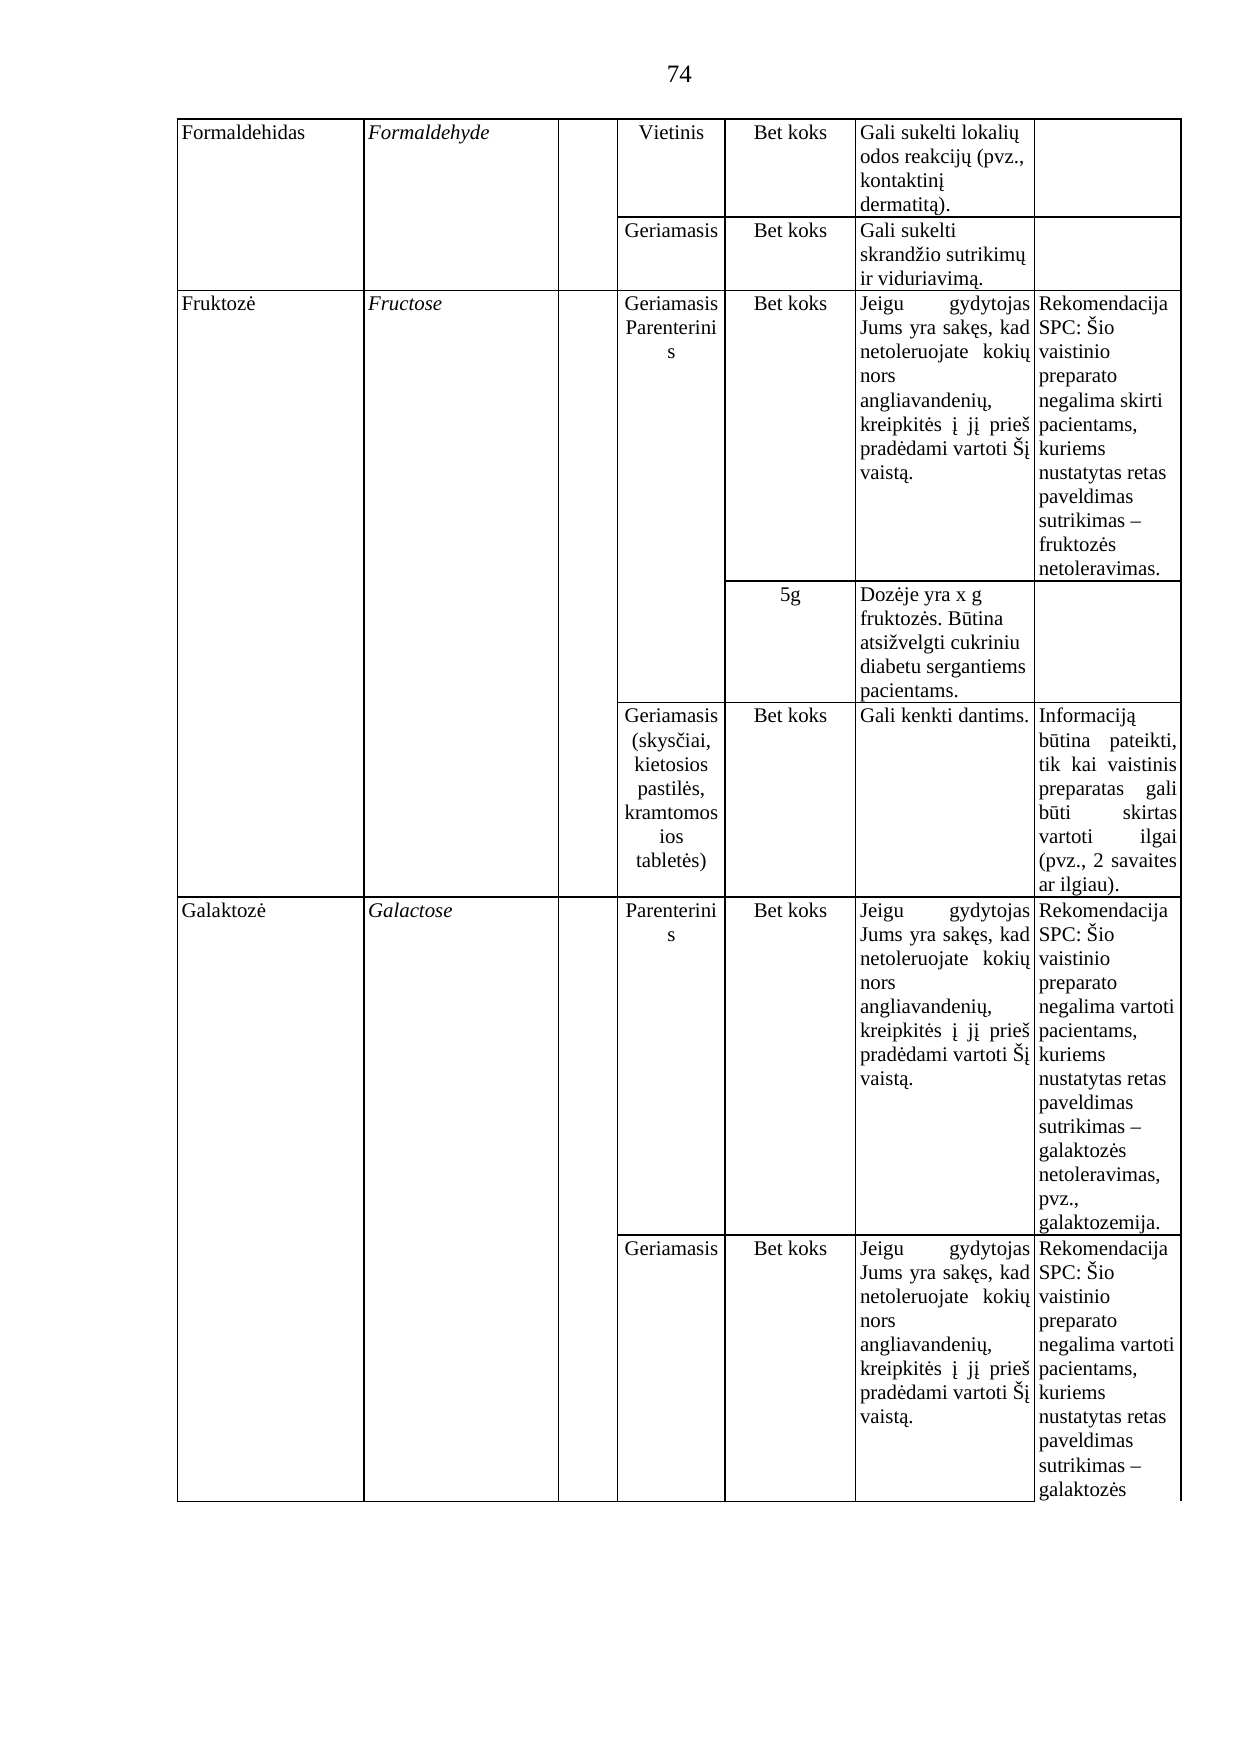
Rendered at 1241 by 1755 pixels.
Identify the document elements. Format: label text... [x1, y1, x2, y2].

table_cell [559, 120, 617, 290]
table_cell Formaldehidas [178, 120, 363, 290]
table_cell Jeigu gydytojas Jums yra sakęs, kad netoleruojate kokių nors angliavandenių, kreipkitės į jį prieš pradėdami vartoti Šį vaistą. [856, 898, 1034, 1234]
table_cell Jeigu gydytojas Jums yra sakęs, kad netoleruojate kokių nors angliavandenių, kreipkitės į jį prieš pradėdami vartoti Šį vaistą. [856, 291, 1034, 580]
table_cell [559, 291, 617, 896]
table_cell [1035, 582, 1180, 702]
table_cell Fructose [365, 291, 558, 896]
table_cell Geriamasis [618, 1236, 724, 1501]
table_cell Bet koks [726, 1236, 855, 1501]
table_cell Bet koks [726, 218, 855, 290]
table_cell Bet koks [726, 703, 855, 896]
table_cell Geriamasis (skysčiai, kietosios pastilės, kramtomosios tabletės) [618, 703, 724, 896]
table_cell Bet koks [726, 120, 855, 216]
table_cell [1035, 218, 1180, 290]
table_cell Vietinis [618, 120, 724, 216]
table_cell Fruktozė [178, 291, 363, 896]
table_cell Parenterinis [618, 898, 724, 1234]
table_cell Geriamasis [618, 218, 724, 290]
table_cell [559, 898, 617, 1501]
table_cell Bet koks [726, 898, 855, 1234]
table_cell Galactose [365, 898, 558, 1501]
table_cell Bet koks [726, 291, 855, 580]
table_cell Jeigu gydytojas Jums yra sakęs, kad netoleruojate kokių nors angliavandenių, kreipkitės į jį prieš pradėdami vartoti Šį vaistą. [856, 1236, 1034, 1501]
table_cell 5g [726, 582, 855, 702]
table_cell Galaktozė [178, 898, 363, 1501]
table_cell Gali kenkti dantims. [856, 703, 1034, 896]
table_cell [1035, 120, 1180, 216]
table_cell Geriamasis Parenterinis [618, 291, 724, 702]
table_cell Formaldehyde [365, 120, 558, 290]
